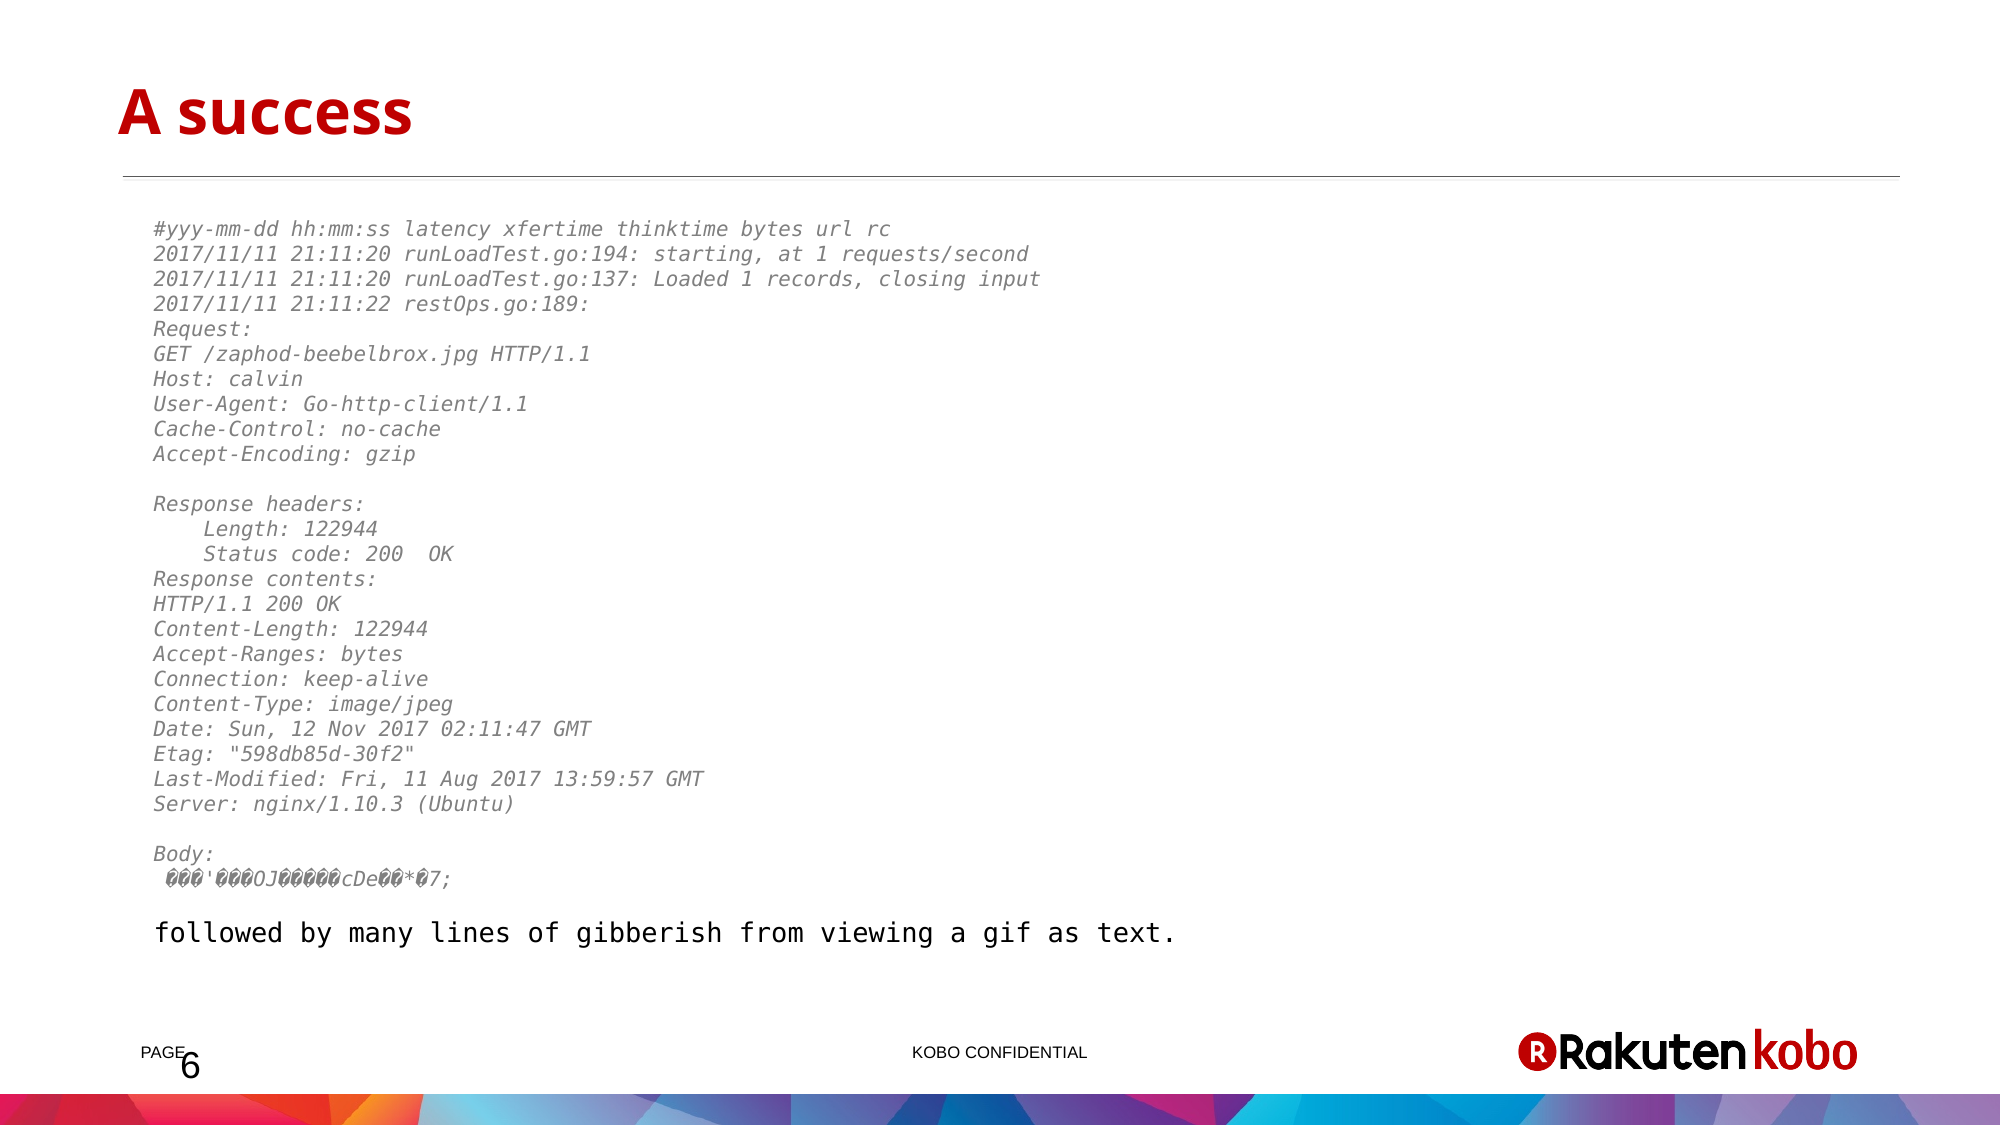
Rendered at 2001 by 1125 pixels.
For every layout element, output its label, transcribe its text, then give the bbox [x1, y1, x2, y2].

list #yyy-mm-dd hh:mm:ss latency xfertime thinktime bytes url rc 2017/11/11 21:11:20 runLoadTest.go:194: starting, at 1 requests/second 2017/11/11 21:11:20 runLoadTest.go:137: Loaded 1 records, closing input 2017/11/11 21:11:22 restOps.go:189: Request: GET /zaphod-beebelbrox.jpg HTTP/1.1 Host: calvin User-Agent: Go-http-client/1.1 Cache-Control: no-cache Accept-Encoding: gzip Response headers: Length: 122944 Status code: 200 OK Response contents: HTTP/1.1 200 OK Content-Length: 122944 Accept-Ranges: bytes Connection: keep-alive Content-Type: image/jpeg Date: Sun, 12 Nov 2017 02:11:47 GMT Etag: "598db85d-30f2" Last-Modified: Fri, 11 Aug 2017 13:59:57 GMT Server: nginx/1.10.3 (Ubuntu) Body: ���'���OJ�����cDe��*�7; followed by many lines of gibberish from viewing a gif as text. [103, 208, 1900, 995]
picture [0, 1094, 1295, 1125]
title A success [103, 64, 1900, 151]
picture [1504, 1019, 1871, 1084]
picture [1521, 1094, 2000, 1125]
